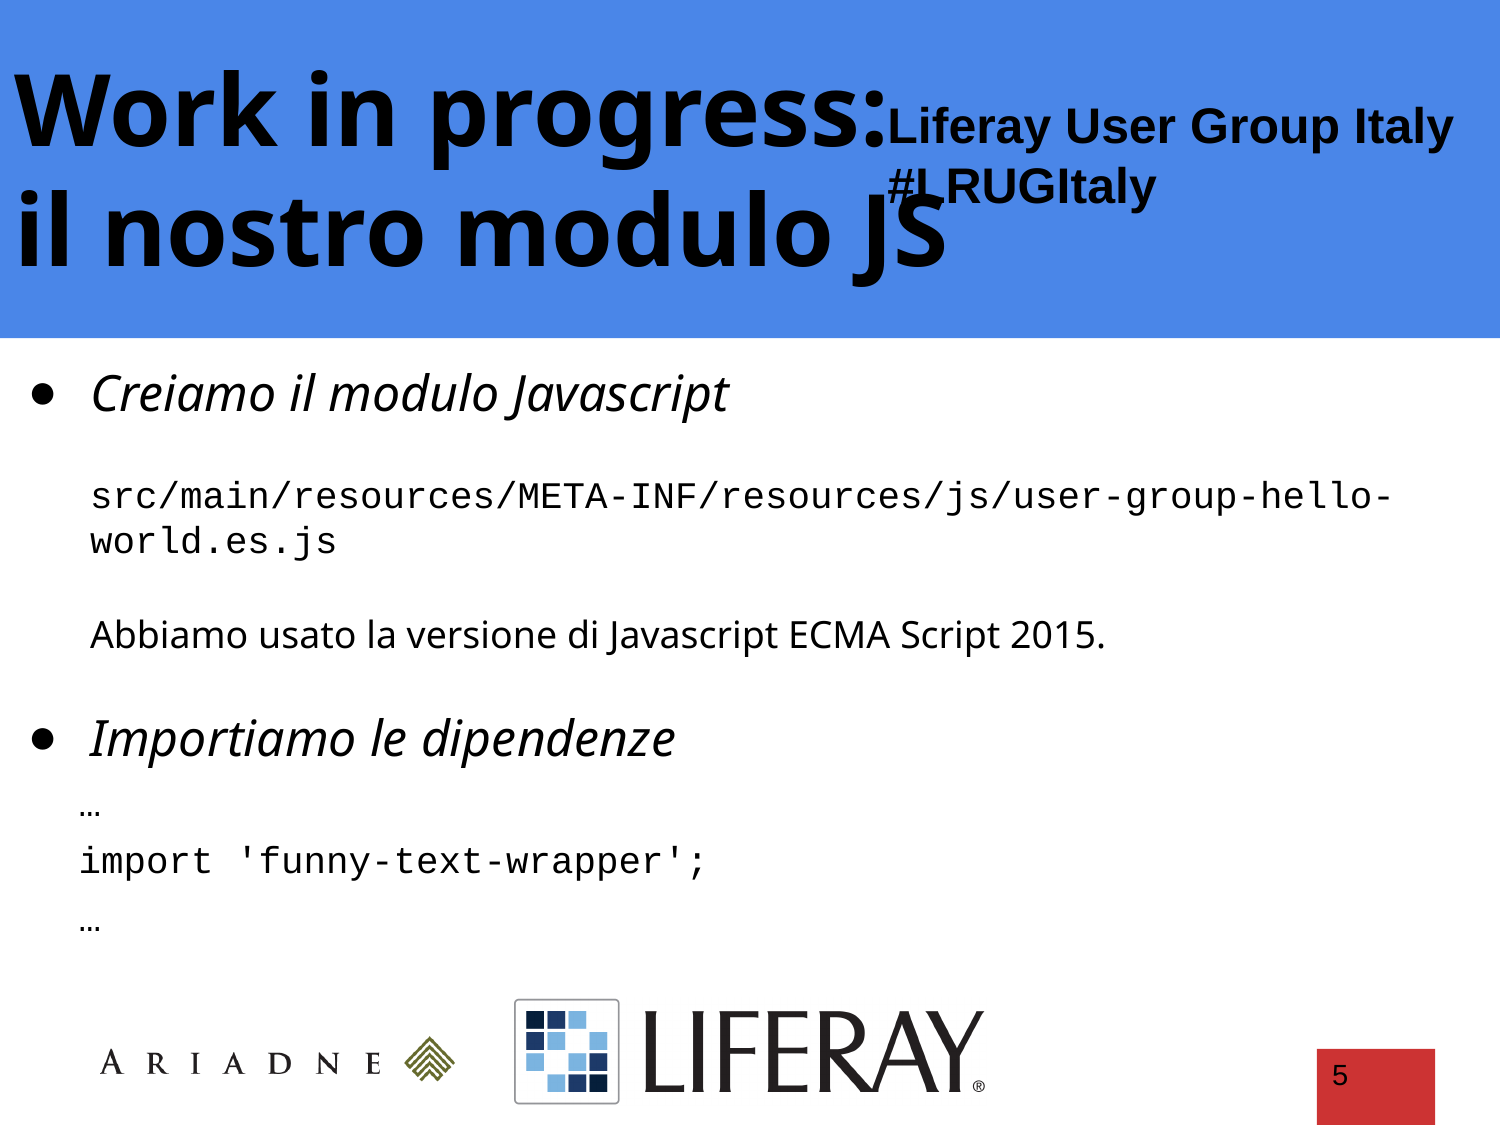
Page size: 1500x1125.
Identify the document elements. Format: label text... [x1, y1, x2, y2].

subtitle Creiamo il modulo Javascript src/main/resources/META-INF/resources/js/user-group-hello-world.es.js Abbiamo usato la versione di Javascript ECMA Script 2015. Importiamo le dipendenze … import 'funny-text-wrapper'; … [0, 346, 1492, 1002]
slide_number [1316, 1048, 1436, 1125]
picture [100, 1036, 455, 1083]
title Work in progress: il nostro modulo JS [0, 0, 1500, 339]
picture [512, 997, 987, 1106]
text_box Liferay User Group Italy #LRUGItaly [872, 78, 1479, 255]
